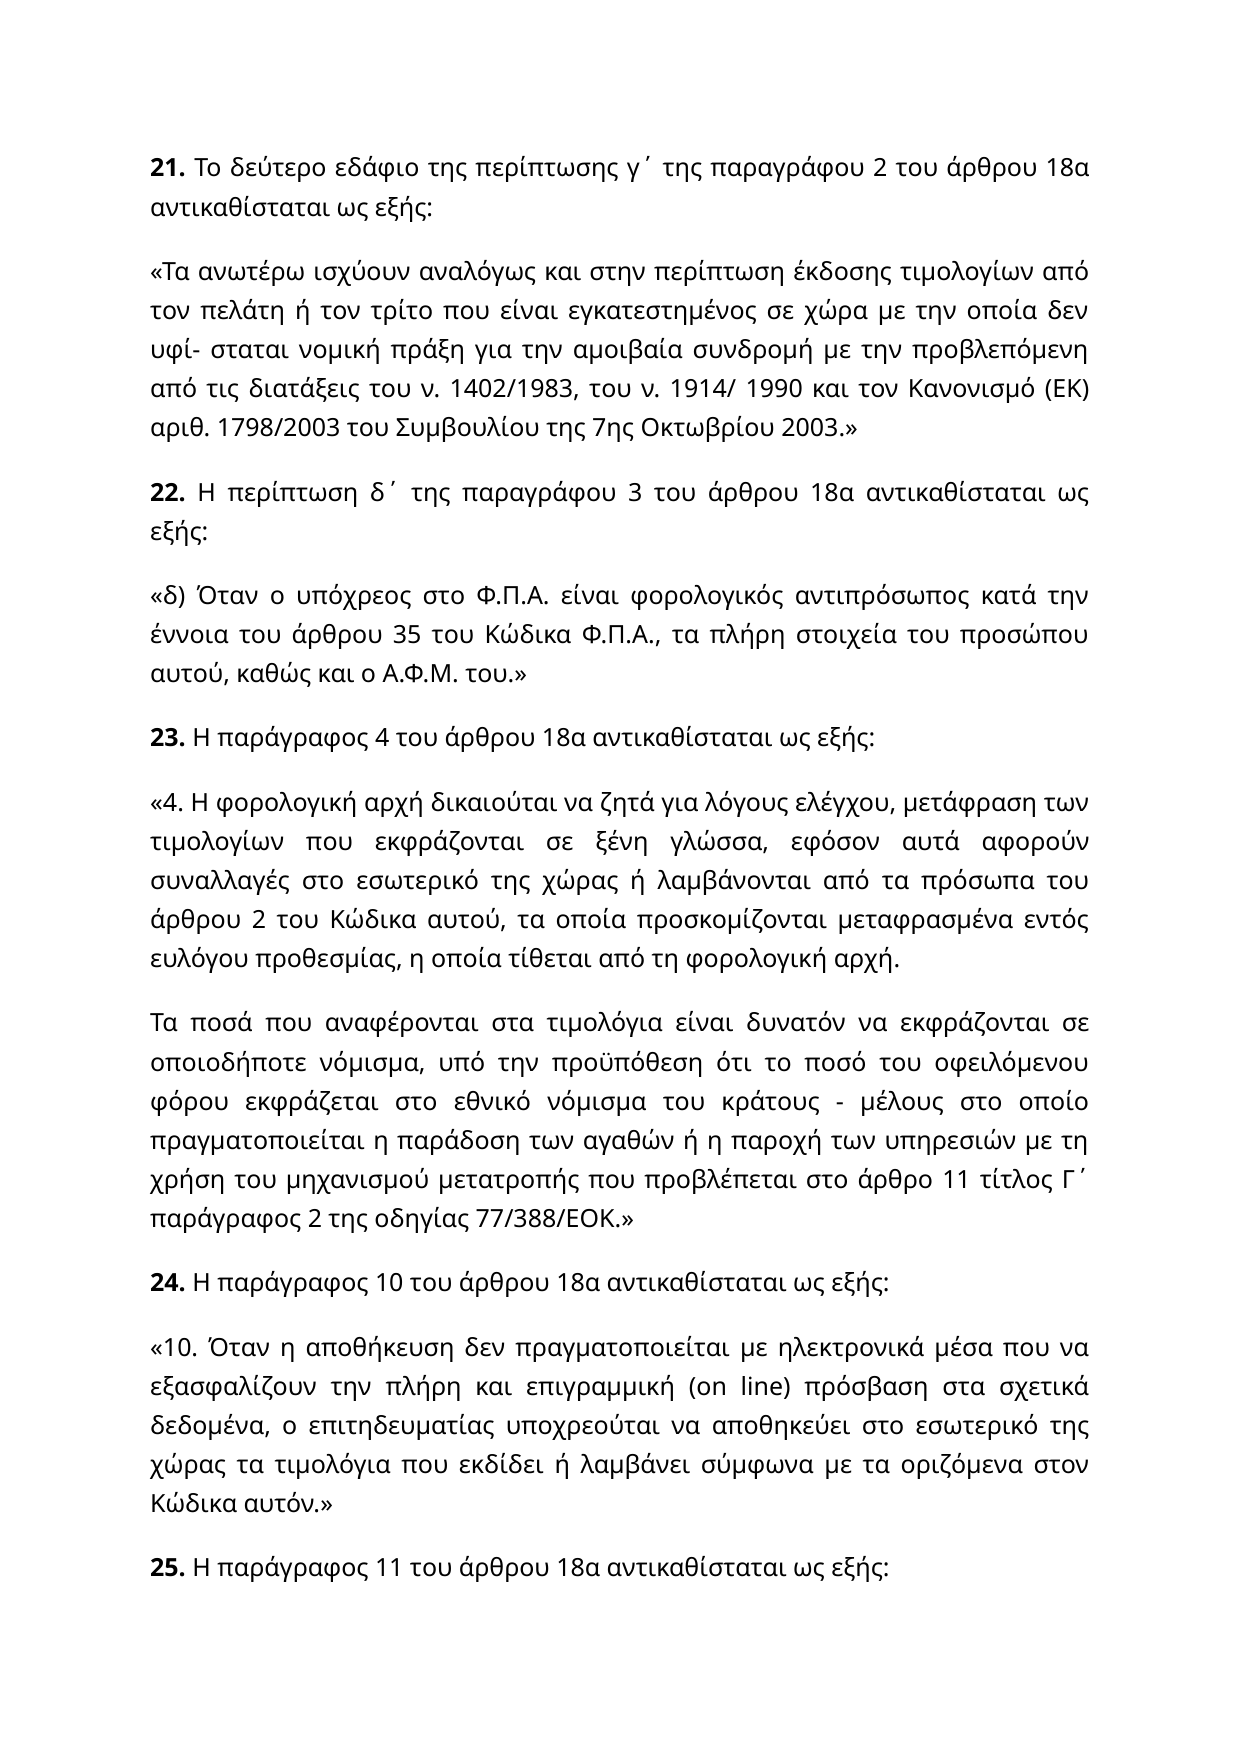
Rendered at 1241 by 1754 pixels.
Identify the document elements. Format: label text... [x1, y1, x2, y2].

text «δ) Όταν ο υπόχρεος στο Φ.Π.Α. είναι φορολογικός αντιπρόσωπος κατά την έννοια του άρθρου 35 του Κώδικα Φ.Π.Α., τα πλήρη στοιχεία του προσώπου αυτού, καθώς και ο Α.Φ.Μ. του.» [150, 577, 1090, 690]
text «4. Η φορολογική αρχή δικαιούται να ζητά για λόγους ελέγχου, μετάφραση των τιμολογίων που εκφράζονται σε ξένη γλώσσα, εφόσον αυτά αφορούν συναλλαγές στο εσωτερικό της χώρας ή λαμβάνονται από τα πρόσωπα του άρθρου 2 του Κώδικα αυτού, τα οποία προσκομίζονται μεταφρασμένα εντός ευλόγου προθεσμίας, η οποία τίθεται από τη φορολογική αρχή. [150, 784, 1090, 975]
text «10. Όταν η αποθήκευση δεν πραγματοποιείται με ηλεκτρονικά μέσα που να εξασφαλίζουν την πλήρη και επιγραμμική (on line) πρόσβαση στα σχετικά δεδομένα, o επιτηδευματίας υποχρεούται να αποθηκεύει στο εσωτερικό της χώρας τα τιμολόγια που εκδίδει ή λαμβάνει σύμφωνα με τα οριζόμενα στον Κώδικα αυτόν.» [150, 1329, 1090, 1520]
text 25. Η παράγραφος 11 του άρθρου 18α αντικαθίσταται ως εξής: [150, 1550, 1090, 1584]
text 23. Η παράγραφος 4 του άρθρου 18α αντικαθίσταται ως εξής: [150, 720, 1090, 754]
text «Τα ανωτέρω ισχύουν αναλόγως και στην περίπτωση έκδοσης τιμολογίων από τον πελάτη ή τον τρίτο που είναι εγκατεστημένος σε χώρα με την οποία δεν υφί- σταται νομική πράξη για την αμοιβαία συνδρομή με την προβλεπόμενη από τις διατάξεις του ν. 1402/1983, του ν. 1914/ 1990 και τον Κανονισμό (ΕΚ) αριθ. 1798/2003 του Συμβουλίου της 7ης Οκτωβρίου 2003.» [150, 253, 1090, 444]
text 21. Το δεύτερο εδάφιο της περίπτωσης γ΄ της παραγράφου 2 του άρθρου 18α αντικαθίσταται ως εξής: [150, 150, 1090, 223]
text 22. Η περίπτωση δ΄ της παραγράφου 3 του άρθρου 18α αντικαθίσταται ως εξής: [150, 474, 1090, 547]
text 24. Η παράγραφος 10 του άρθρου 18α αντικαθίσταται ως εξής: [150, 1265, 1090, 1299]
text Τα ποσά που αναφέρονται στα τιμολόγια είναι δυνατόν να εκφράζονται σε οποιοδήποτε νόμισμα, υπό την προϋπόθεση ότι το ποσό του οφειλόμενου φόρου εκφράζεται στο εθνικό νόμισμα του κράτους - μέλους στο οποίο πραγματοποιείται η παράδοση των αγαθών ή η παροχή των υπηρεσιών με τη χρήση του μηχανισμού μετατροπής που προβλέπεται στο άρθρο 11 τίτλος Γ΄ παράγραφος 2 της οδηγίας 77/388/ΕΟΚ.» [150, 1005, 1090, 1235]
